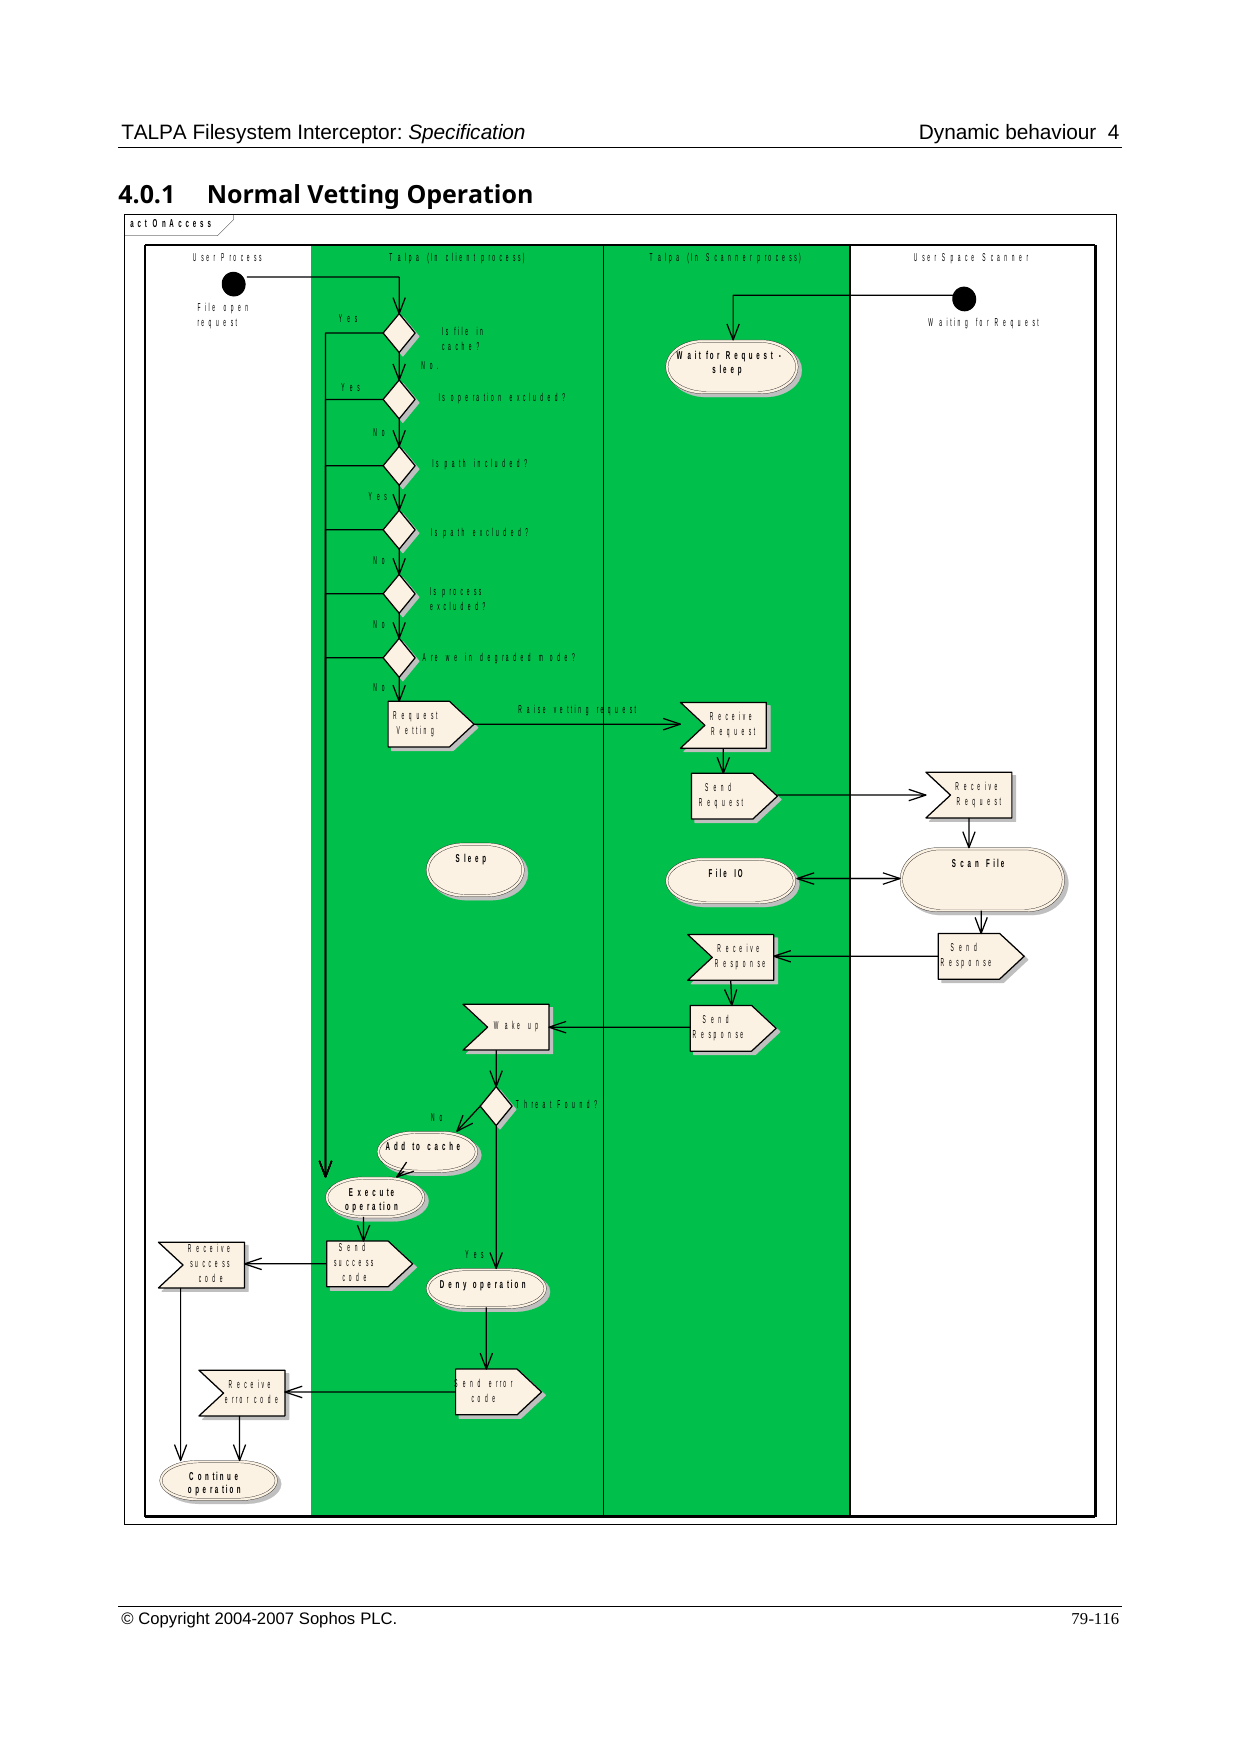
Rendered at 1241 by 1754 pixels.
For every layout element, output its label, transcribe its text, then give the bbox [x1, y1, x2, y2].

subtitle Normal Vetting Operation [118, 177, 1122, 211]
